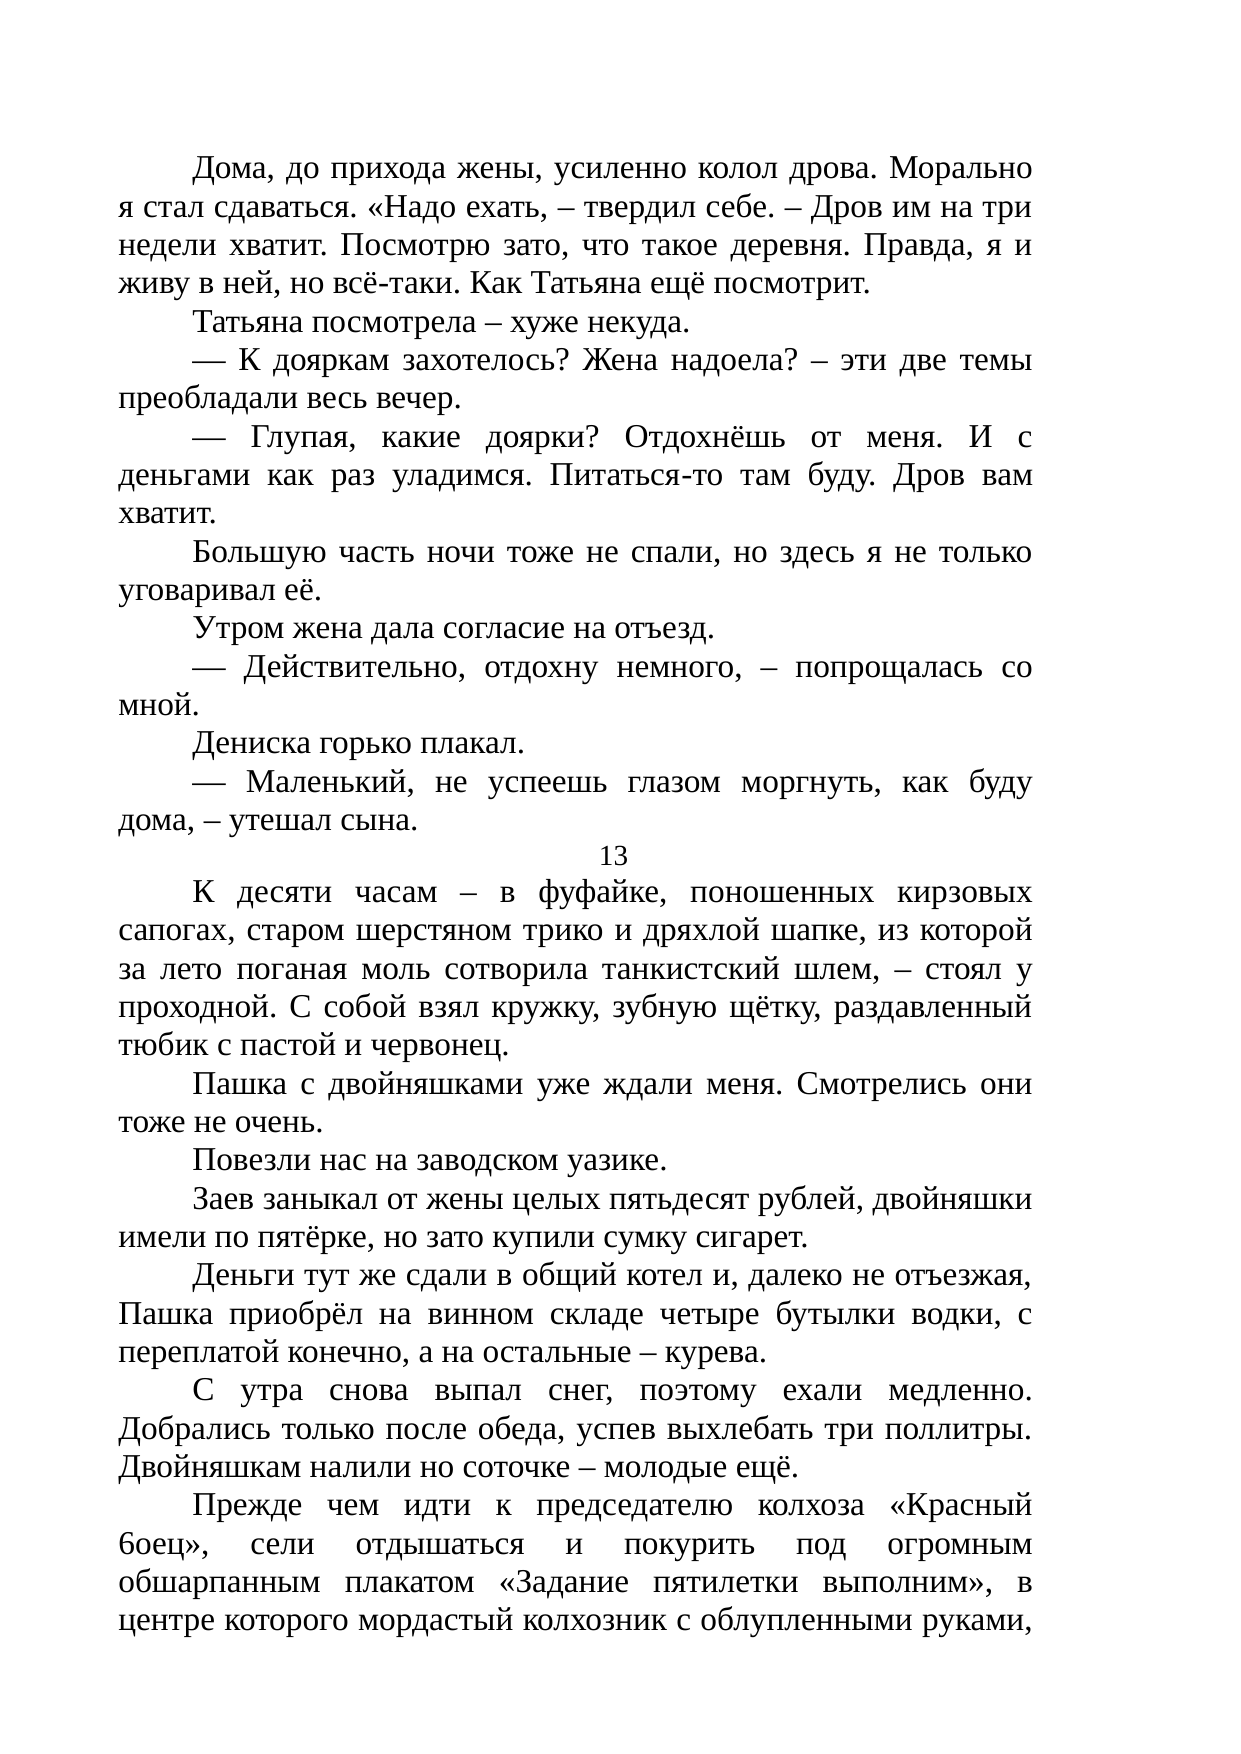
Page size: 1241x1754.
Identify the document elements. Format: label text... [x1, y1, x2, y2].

subtitle 13 [118, 838, 1033, 871]
text — Маленький, не успеешь глазом моргнуть, как буду дома, – утешал сына. [118, 761, 1033, 838]
text С утра снова выпал снег, поэтому ехали медленно. Добрались только после обеда, успев выхлебать три поллитры. Двойняшкам налили но соточке – молодые ещё. [118, 1369, 1033, 1484]
text Большую часть ночи тоже не спали, но здесь я не только уговаривал её. [118, 531, 1033, 608]
text Прежде чем идти к председателю колхоза «Красный 6оец», сели отдышаться и покурить под огромным обшарпанным плакатом «Задание пятилетки выполним», в центре которого мордастый колхозник с облупленными руками, [118, 1484, 1033, 1638]
text Дома, до прихода жены, усиленно колол дрова. Морально я стал сдаваться. «Надо ехать, – твердил себе. – Дров им на три недели хватит. Посмотрю зато, что такое деревня. Правда, я и живу в ней, но всё‑таки. Как Татьяна ещё посмотрит. [118, 148, 1033, 301]
text — К дояркам захотелось? Жена надоела? – эти две темы преобладали весь вечер. [118, 339, 1033, 416]
text Пашка с двойняшками уже ждали меня. Смотрелись они тоже не очень. [118, 1063, 1033, 1139]
text Заев заныкал от жены целых пятьдесят рублей, двойняшки имели по пятёрке, но зато купили сумку сигарет. [118, 1178, 1033, 1254]
text Повезли нас на заводском уазике. [118, 1139, 1033, 1178]
text Дениска горько плакал. [118, 723, 1033, 761]
text Татьяна посмотрела – хуже некуда. [118, 301, 1033, 339]
text К десяти часам – в фуфайке, поношенных кирзовых сапогах, старом шерстяном трико и дряхлой шапке, из которой за лето поганая моль сотворила танкистский шлем, – стоял у проходной. С собой взял кружку, зубную щётку, раздавленный тюбик с пастой и червонец. [118, 871, 1033, 1063]
text Деньги тут же сдали в общий котел и, далеко не отъезжая, Пашка приобрёл на винном складе четыре бутылки водки, с переплатой конечно, а на остальные – курева. [118, 1254, 1033, 1369]
text — Глупая, какие доярки? Отдохнёшь от меня. И с деньгами как раз уладимся. Питаться‑то там буду. Дров вам хватит. [118, 416, 1033, 531]
text — Действительно, отдохну немного, – попрощалась со мной. [118, 646, 1033, 723]
text Утром жена дала согласие на отъезд. [118, 608, 1033, 646]
